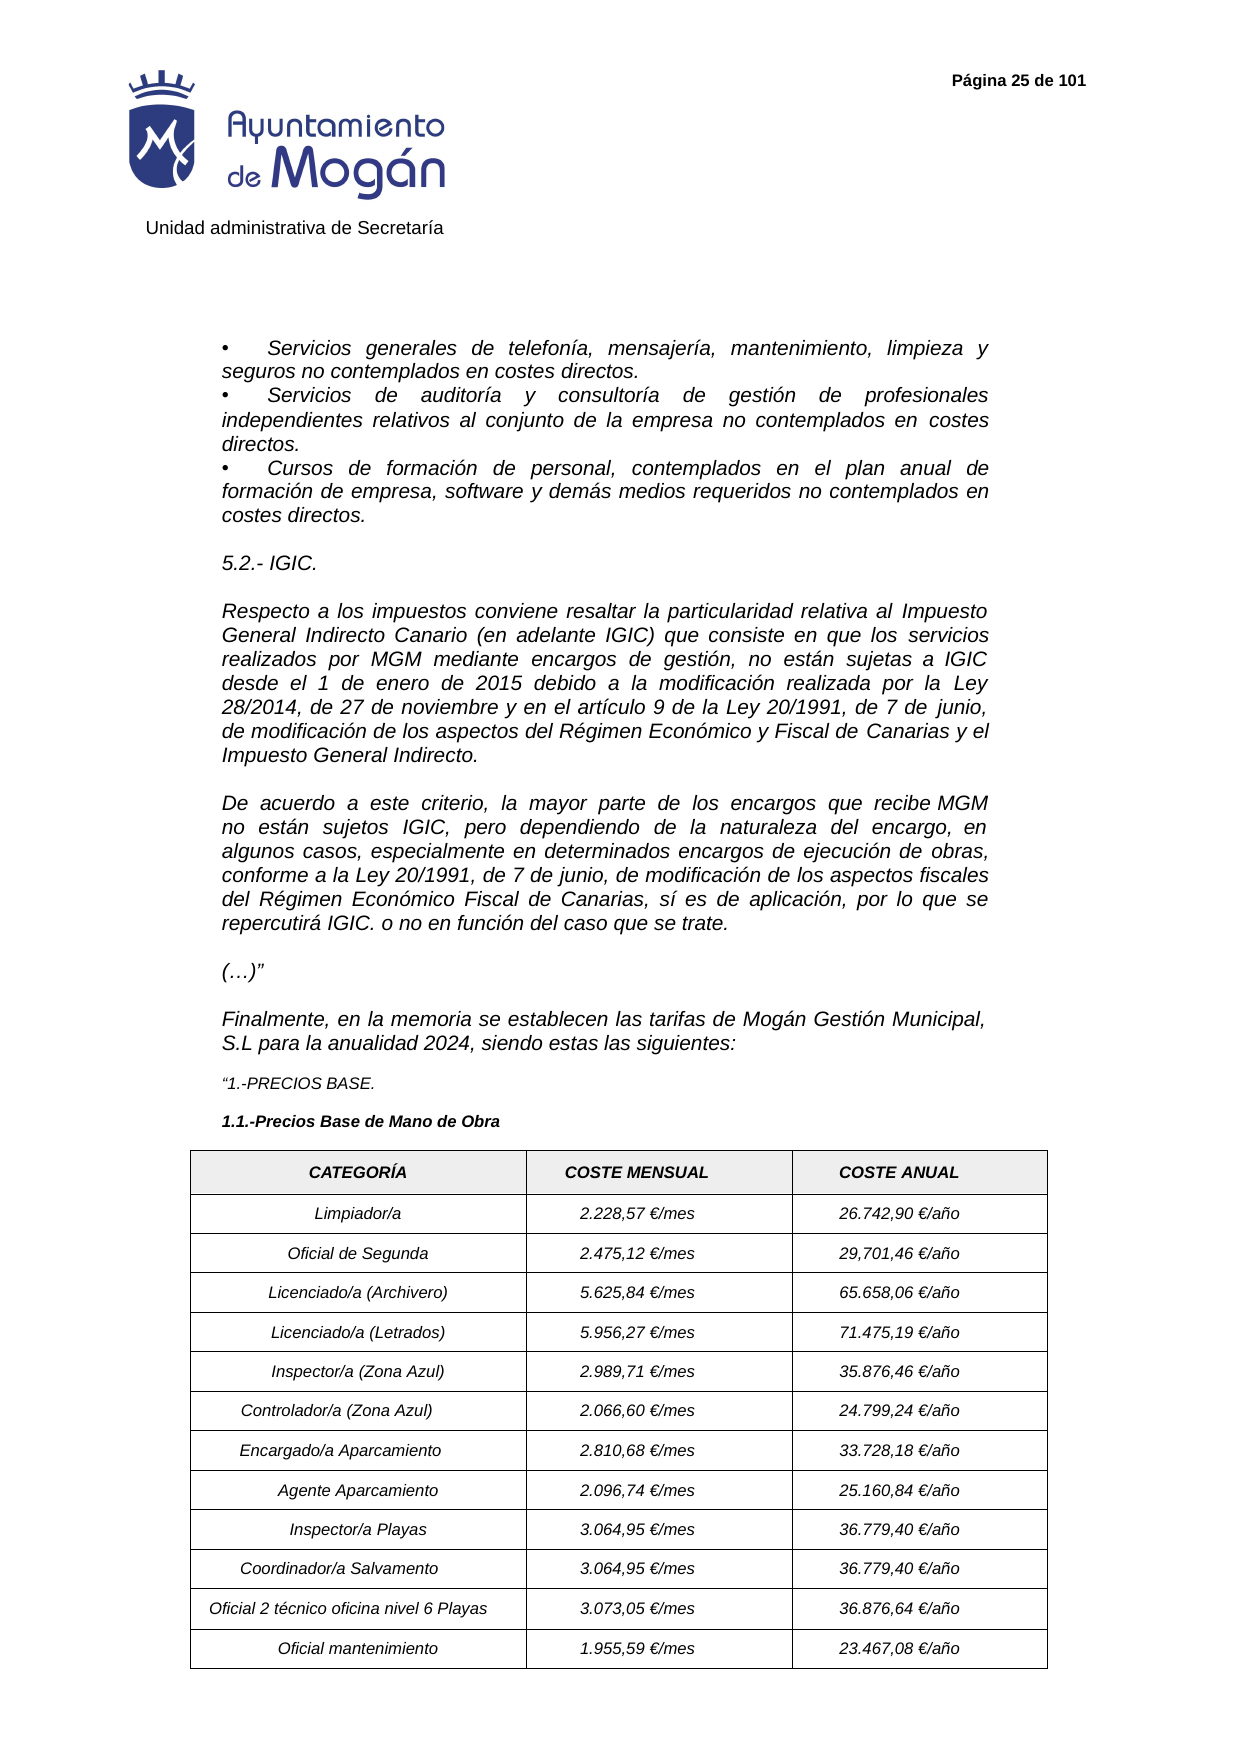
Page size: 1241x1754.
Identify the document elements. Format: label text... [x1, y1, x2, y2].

table_cell 5.956,27 €/mes [527, 1313, 792, 1351]
table_header COSTE ANUAL [793, 1151, 1047, 1193]
table_cell 35.876,46 €/año [793, 1352, 1047, 1391]
list Servicios de auditoría y consultoría de gestión de profesionales independientes relativos al conjunto de la empresa no contemplados en costes directos. [222, 383, 989, 455]
table_cell 36.779,40 €/año [793, 1510, 1047, 1548]
table_cell Licenciado/a (Letrados) [191, 1313, 526, 1351]
table_cell Limpiador/a [191, 1195, 526, 1233]
table_cell Controlador/a (Zona Azul) [191, 1392, 526, 1430]
table_cell 3.073,05 €/mes [527, 1589, 792, 1628]
table_cell 2.475,12 €/mes [527, 1234, 792, 1272]
table_cell Inspector/a (Zona Azul) [191, 1352, 526, 1391]
text Respecto a los impuestos conviene resaltar la particularidad relativa al Impuesto General Indirecto Canario (en adelante IGIC) que consiste en que los servicios realizados por MGM mediante encargos de gestión, no están sujetas a IGIC desde el 1 de enero de 2015 debido a la modificación realizada por la Ley 28/2014, de 27 de noviembre y en el artículo 9 de la Ley 20/1991, de 7 de junio, de modificación de los aspectos del Régimen Económico y Fiscal de Canarias y el Impuesto General Indirecto. [222, 599, 989, 767]
table_header COSTE MENSUAL [527, 1151, 792, 1193]
table_cell Agente Aparcamiento [191, 1471, 526, 1509]
table_cell 26.742,90 €/año [793, 1195, 1047, 1233]
table_cell 71.475,19 €/año [793, 1313, 1047, 1351]
text 1.1.-Precios Base de Mano de Obra [222, 1112, 989, 1131]
table_cell Oficial mantenimiento [191, 1630, 526, 1668]
table_cell 33.728,18 €/año [793, 1431, 1047, 1470]
table_cell 2.228,57 €/mes [527, 1195, 792, 1233]
picture [128, 70, 445, 206]
table_cell 2.810,68 €/mes [527, 1431, 792, 1470]
table_cell Coordinador/a Salvamento [191, 1550, 526, 1588]
list Servicios generales de telefonía, mensajería, mantenimiento, limpieza y seguros no contemplados en costes directos. [222, 335, 989, 383]
table_cell Oficial de Segunda [191, 1234, 526, 1272]
table_cell 29,701,46 €/año [793, 1234, 1047, 1272]
table_cell Inspector/a Playas [191, 1510, 526, 1548]
table_cell 5.625,84 €/mes [527, 1273, 792, 1312]
table_cell 65.658,06 €/año [793, 1273, 1047, 1312]
table_cell 36.876,64 €/año [793, 1589, 1047, 1628]
table_cell 2.096,74 €/mes [527, 1471, 792, 1509]
table_cell Oficial 2 técnico oficina nivel 6 Playas [191, 1589, 526, 1628]
table_cell 25.160,84 €/año [793, 1471, 1047, 1509]
text (…)” [222, 958, 989, 982]
text Finalmente, en la memoria se establecen las tarifas de Mogán Gestión Municipal, S.L para la anualidad 2024, siendo estas las siguientes: [222, 1006, 989, 1054]
subtitle “1.-PRECIOS BASE. [222, 1073, 989, 1093]
list Cursos de formación de personal, contemplados en el plan anual de formación de empresa, software y demás medios requeridos no contemplados en costes directos. [222, 455, 989, 527]
table_cell 24.799,24 €/año [793, 1392, 1047, 1430]
table_cell 3.064,95 €/mes [527, 1510, 792, 1548]
table_header CATEGORÍA [191, 1151, 526, 1193]
table_cell 36.779,40 €/año [793, 1550, 1047, 1588]
text De acuerdo a este criterio, la mayor parte de los encargos que recibe MGM no están sujetos IGIC, pero dependiendo de la naturaleza del encargo, en algunos casos, especialmente en determinados encargos de ejecución de obras, conforme a la Ley 20/1991, de 7 de junio, de modificación de los aspectos fiscales del Régimen Económico Fiscal de Canarias, sí es de aplicación, por lo que se repercutirá IGIC. o no en función del caso que se trate. [222, 791, 989, 934]
table_cell 3.064,95 €/mes [527, 1550, 792, 1588]
table_cell 1.955,59 €/mes [527, 1630, 792, 1668]
table_cell Encargado/a Aparcamiento [191, 1431, 526, 1470]
table_cell 2.066,60 €/mes [527, 1392, 792, 1430]
table_cell Licenciado/a (Archivero) [191, 1273, 526, 1312]
table_cell 23.467,08 €/año [793, 1630, 1047, 1668]
subtitle 5.2.- IGIC. [222, 551, 989, 575]
table_cell 2.989,71 €/mes [527, 1352, 792, 1391]
